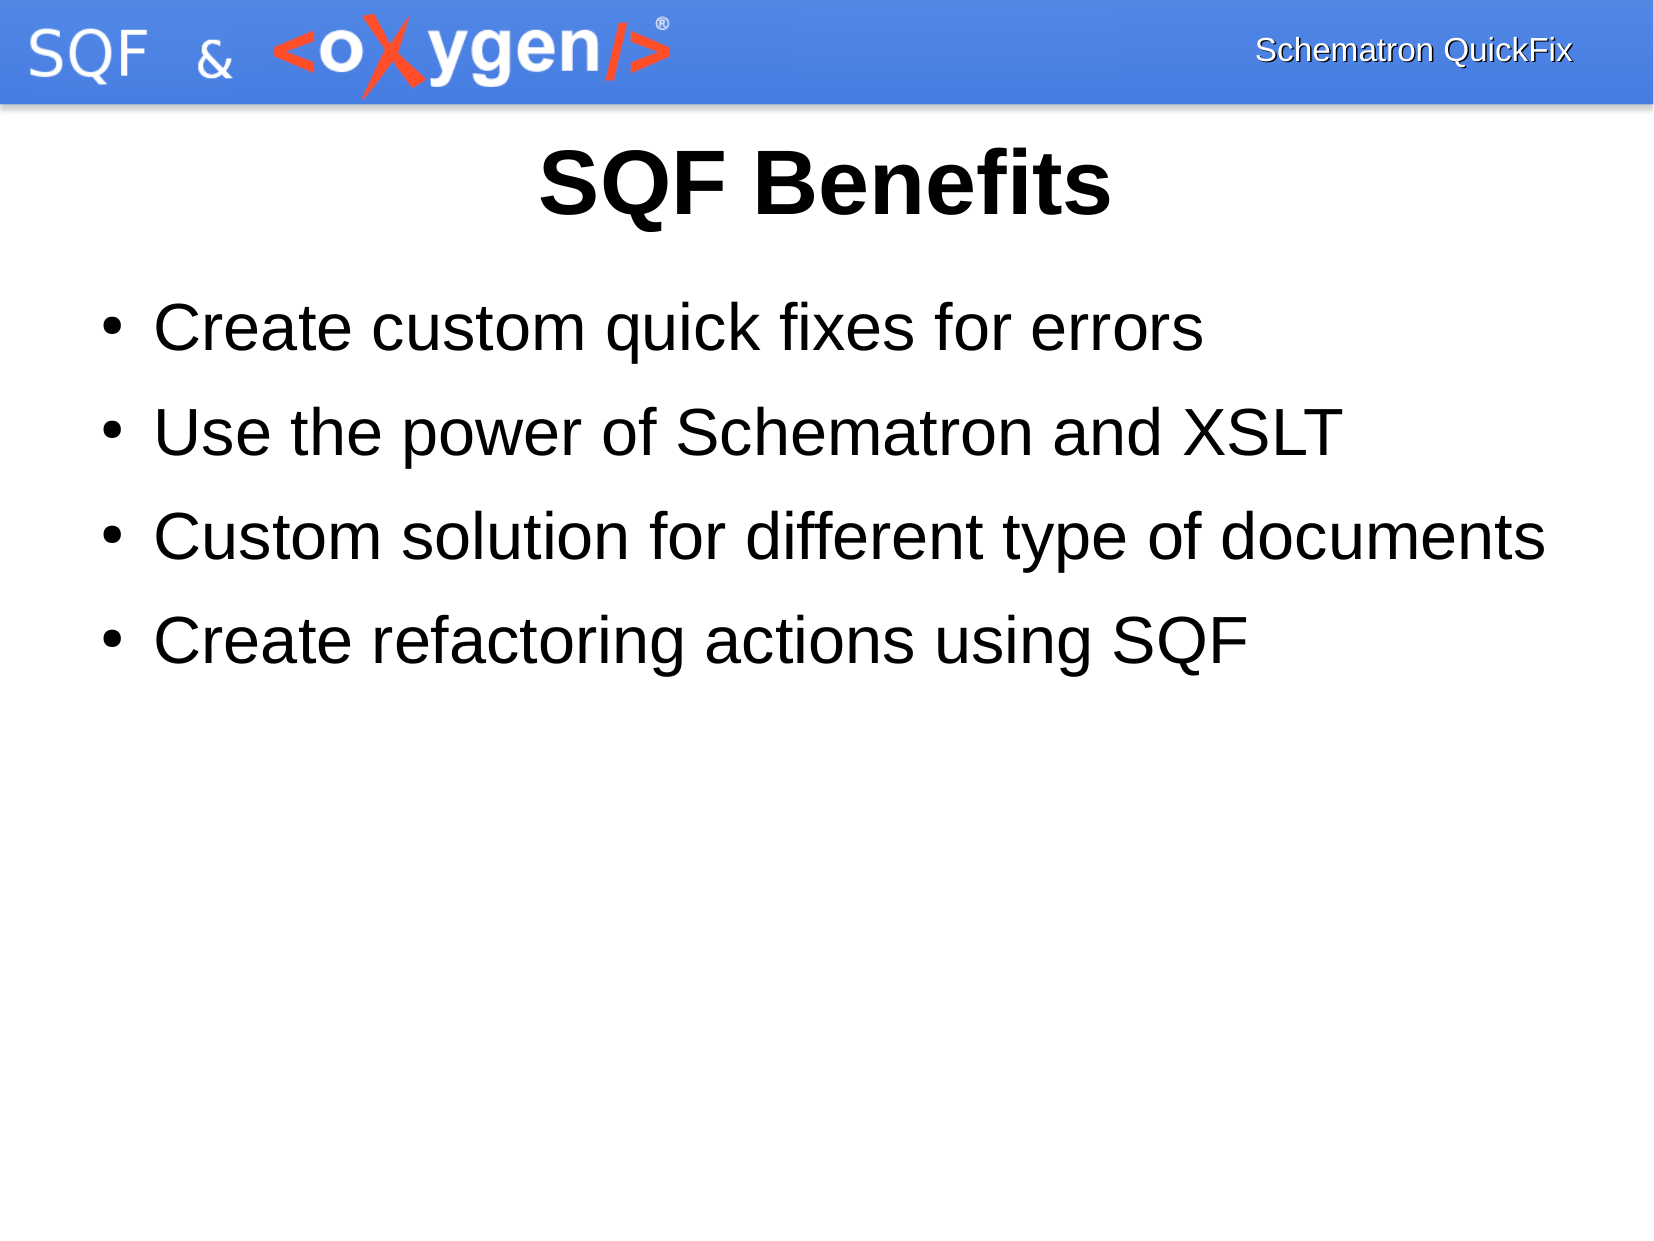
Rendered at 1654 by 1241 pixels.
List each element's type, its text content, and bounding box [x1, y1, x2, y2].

picture [0, 0, 1654, 118]
list Create custom quick fixes for errors Use the power of Schematron and XSLT Custom solution for different type of documents Create refactoring actions using SQF [82, 290, 1571, 1152]
title SQF Benefits [82, 78, 1571, 287]
